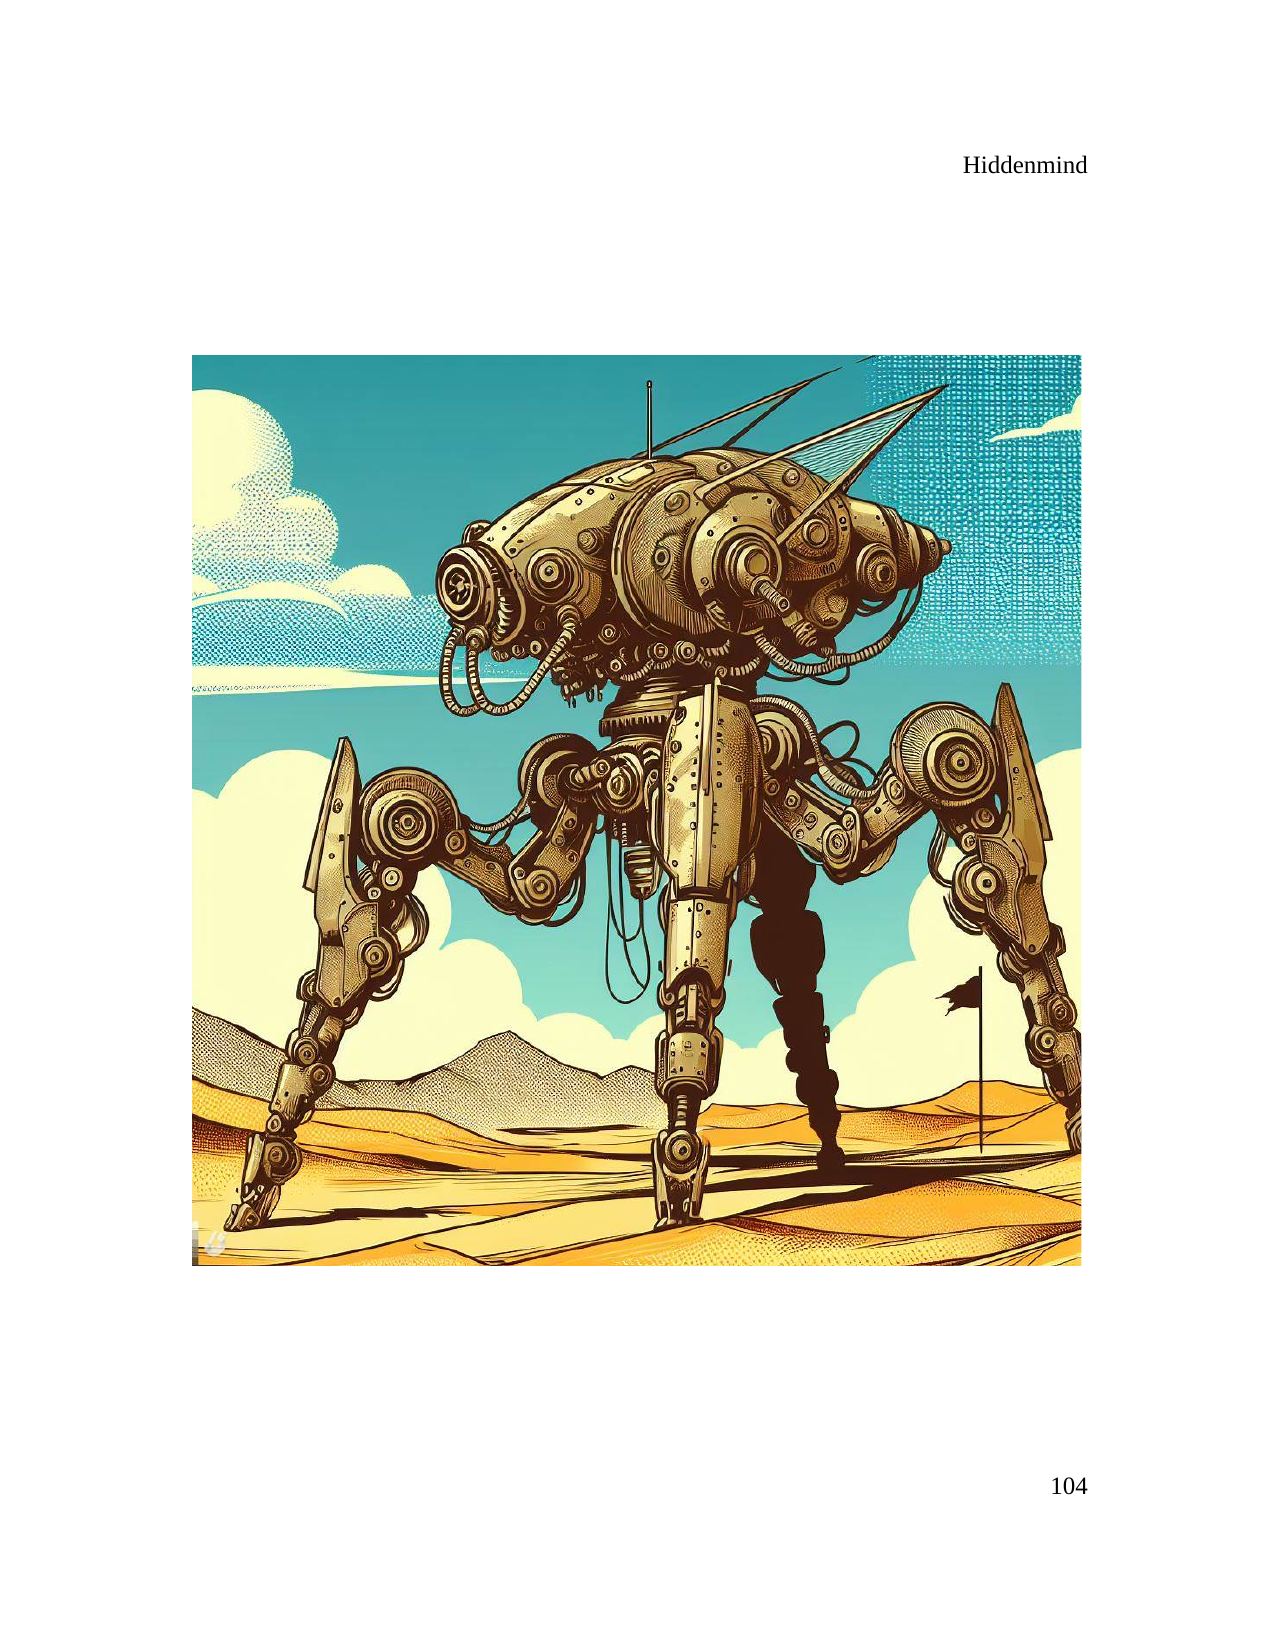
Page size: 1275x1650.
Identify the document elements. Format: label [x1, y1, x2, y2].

picture [192, 355, 1082, 1266]
